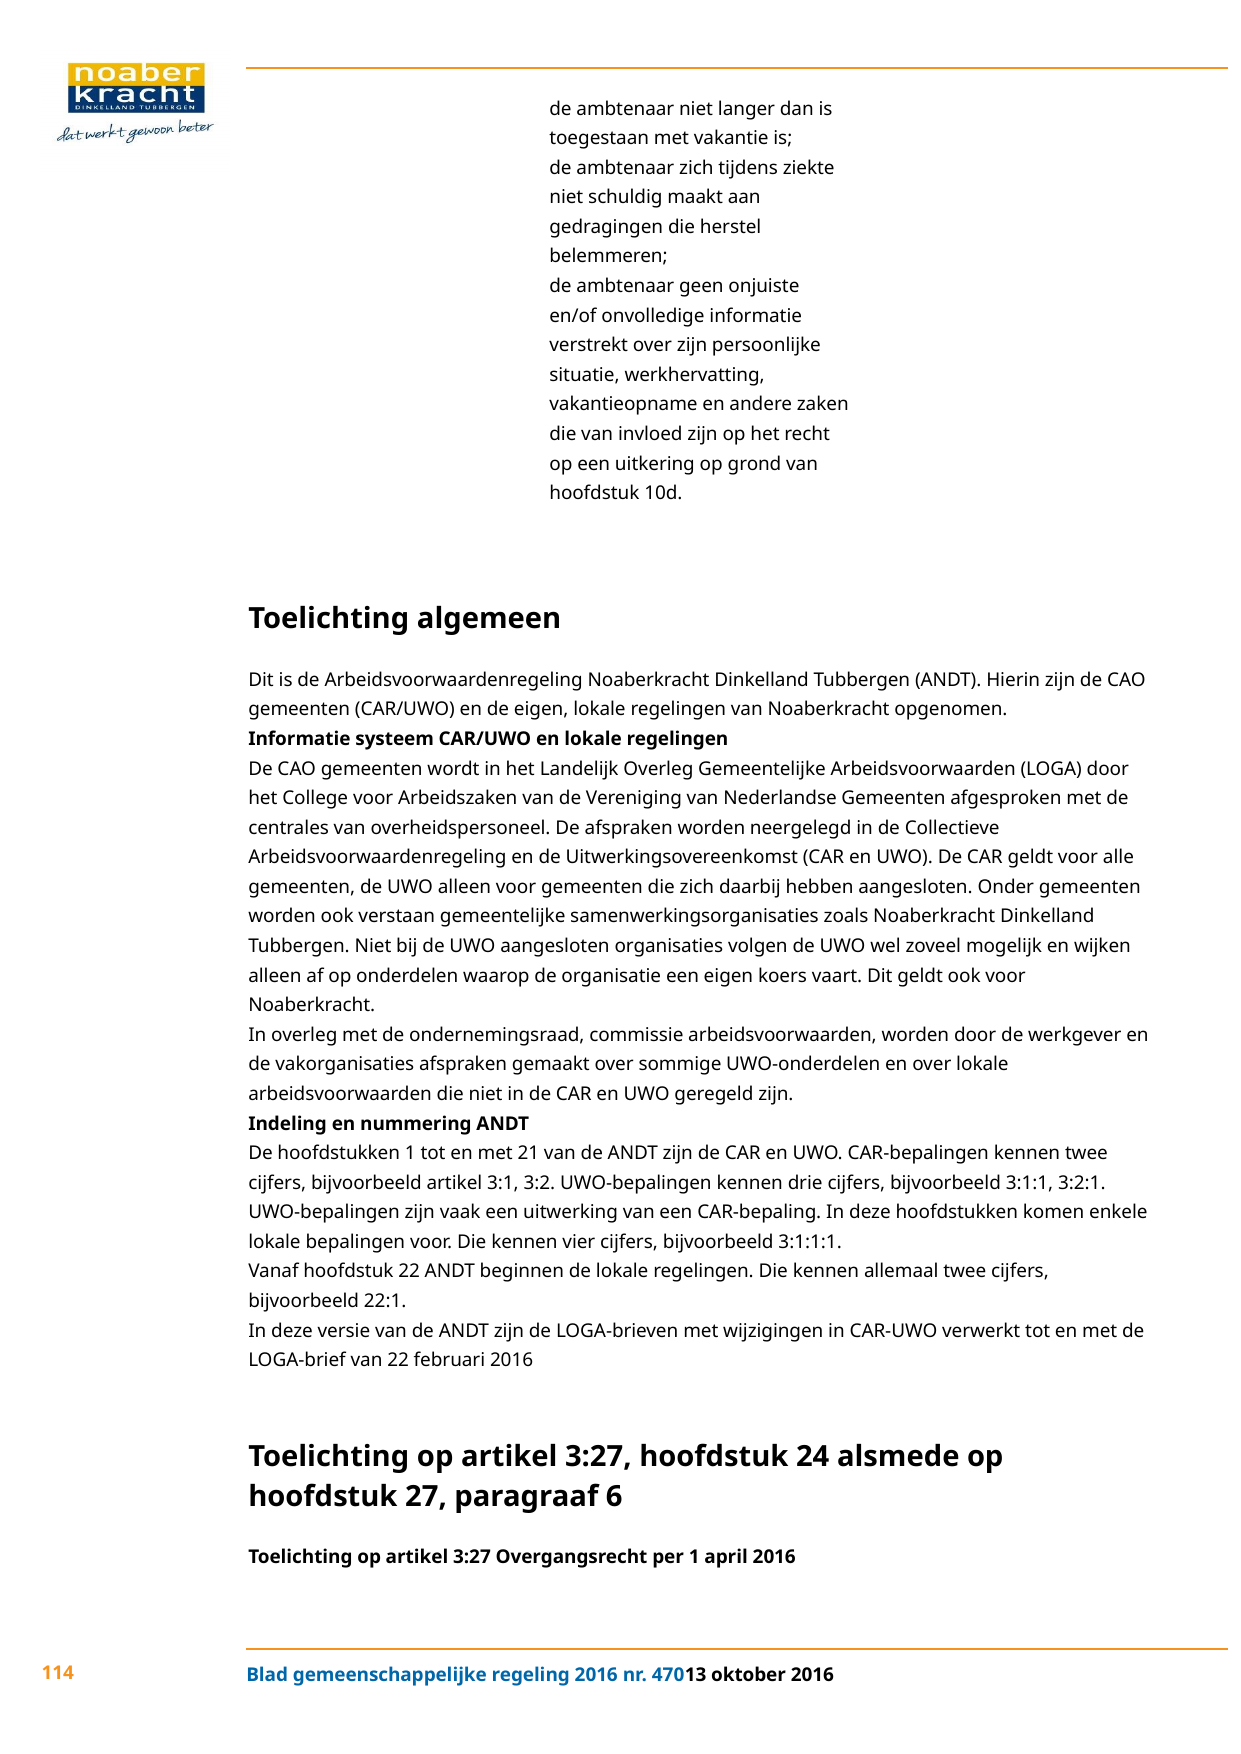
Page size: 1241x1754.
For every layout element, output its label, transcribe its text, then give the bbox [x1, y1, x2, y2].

table_cell [850, 95, 1152, 505]
picture [41, 47, 231, 172]
text In overleg met de ondernemingsraad, commissie arbeidsvoorwaarden, worden door de werkgever en de vakorganisaties afspraken gemaakt over sommige UWO-onderdelen en over lokale arbeidsvoorwaarden die niet in de CAR en UWO geregeld zijn. [248, 1021, 1152, 1106]
text De CAO gemeenten wordt in het Landelijk Overleg Gemeentelijke Arbeidsvoorwaarden (LOGA) door het College voor Arbeidszaken van de Vereniging van Nederlandse Gemeenten afgesproken met de centrales van overheidspersoneel. De afspraken worden neergelegd in de Collectieve Arbeidsvoorwaardenregeling en de Uitwerkingsovereenkomst (CAR en UWO). De CAR geldt voor alle gemeenten, de UWO alleen voor gemeenten die zich daarbij hebben aangesloten. Onder gemeenten worden ook verstaan gemeentelijke samenwerkingsorganisaties zoals Noaberkracht Dinkelland Tubbergen. Niet bij de UWO aangesloten organisaties volgen de UWO wel zoveel mogelijk en wijken alleen af op onderdelen waarop de organisatie een eigen koers vaart. Dit geldt ook voor Noaberkracht. [248, 755, 1152, 1017]
text Dit is de Arbeidsvoorwaardenregeling Noaberkracht Dinkelland Tubbergen (ANDT). Hierin zijn de CAO gemeenten (CAR/UWO) en de eigen, lokale regelingen van Noaberkracht opgenomen. [248, 666, 1152, 721]
text Vanaf hoofdstuk 22 ANDT beginnen de lokale regelingen. Die kennen allemaal twee cijfers, bijvoorbeeld 22:1. [248, 1258, 1152, 1313]
text De hoofdstukken 1 tot en met 21 van de ANDT zijn de CAR en UWO. CAR-bepalingen kennen twee cijfers, bijvoorbeeld artikel 3:1, 3:2. UWO-bepalingen kennen drie cijfers, bijvoorbeeld 3:1:1, 3:2:1. UWO-bepalingen zijn vaak een uitwerking van een CAR-bepaling. In deze hoofdstukken komen enkele lokale bepalingen voor. Die kennen vier cijfers, bijvoorbeeld 3:1:1:1. [248, 1139, 1152, 1254]
text Toelichting op artikel 3:27, hoofdstuk 24 alsmede op hoofdstuk 27, paragraaf 6 [248, 1435, 1152, 1514]
table_cell [248, 95, 549, 505]
text Indeling en nummering ANDT [248, 1110, 1152, 1135]
table_cell de ambtenaar niet langer dan is toegestaan met vakantie is; de ambtenaar zich tijdens ziekte niet schuldig maakt aan gedragingen die herstel belemmeren; de ambtenaar geen onjuiste en/of onvolledige informatie verstrekt over zijn persoonlijke situatie, werkhervatting, vakantieopname en andere zaken die van invloed zijn op het recht op een uitkering op grond van hoofdstuk 10d. [549, 95, 850, 505]
text Informatie systeem CAR/UWO en lokale regelingen [248, 725, 1152, 751]
text Toelichting op artikel 3:27 Overgangsrecht per 1 april 2016 [248, 1544, 1152, 1569]
text Toelichting algemeen [248, 597, 1152, 637]
text In deze versie van de ANDT zijn de LOGA-brieven met wijzigingen in CAR-UWO verwerkt tot en met de LOGA-brief van 22 februari 2016 [248, 1317, 1152, 1372]
